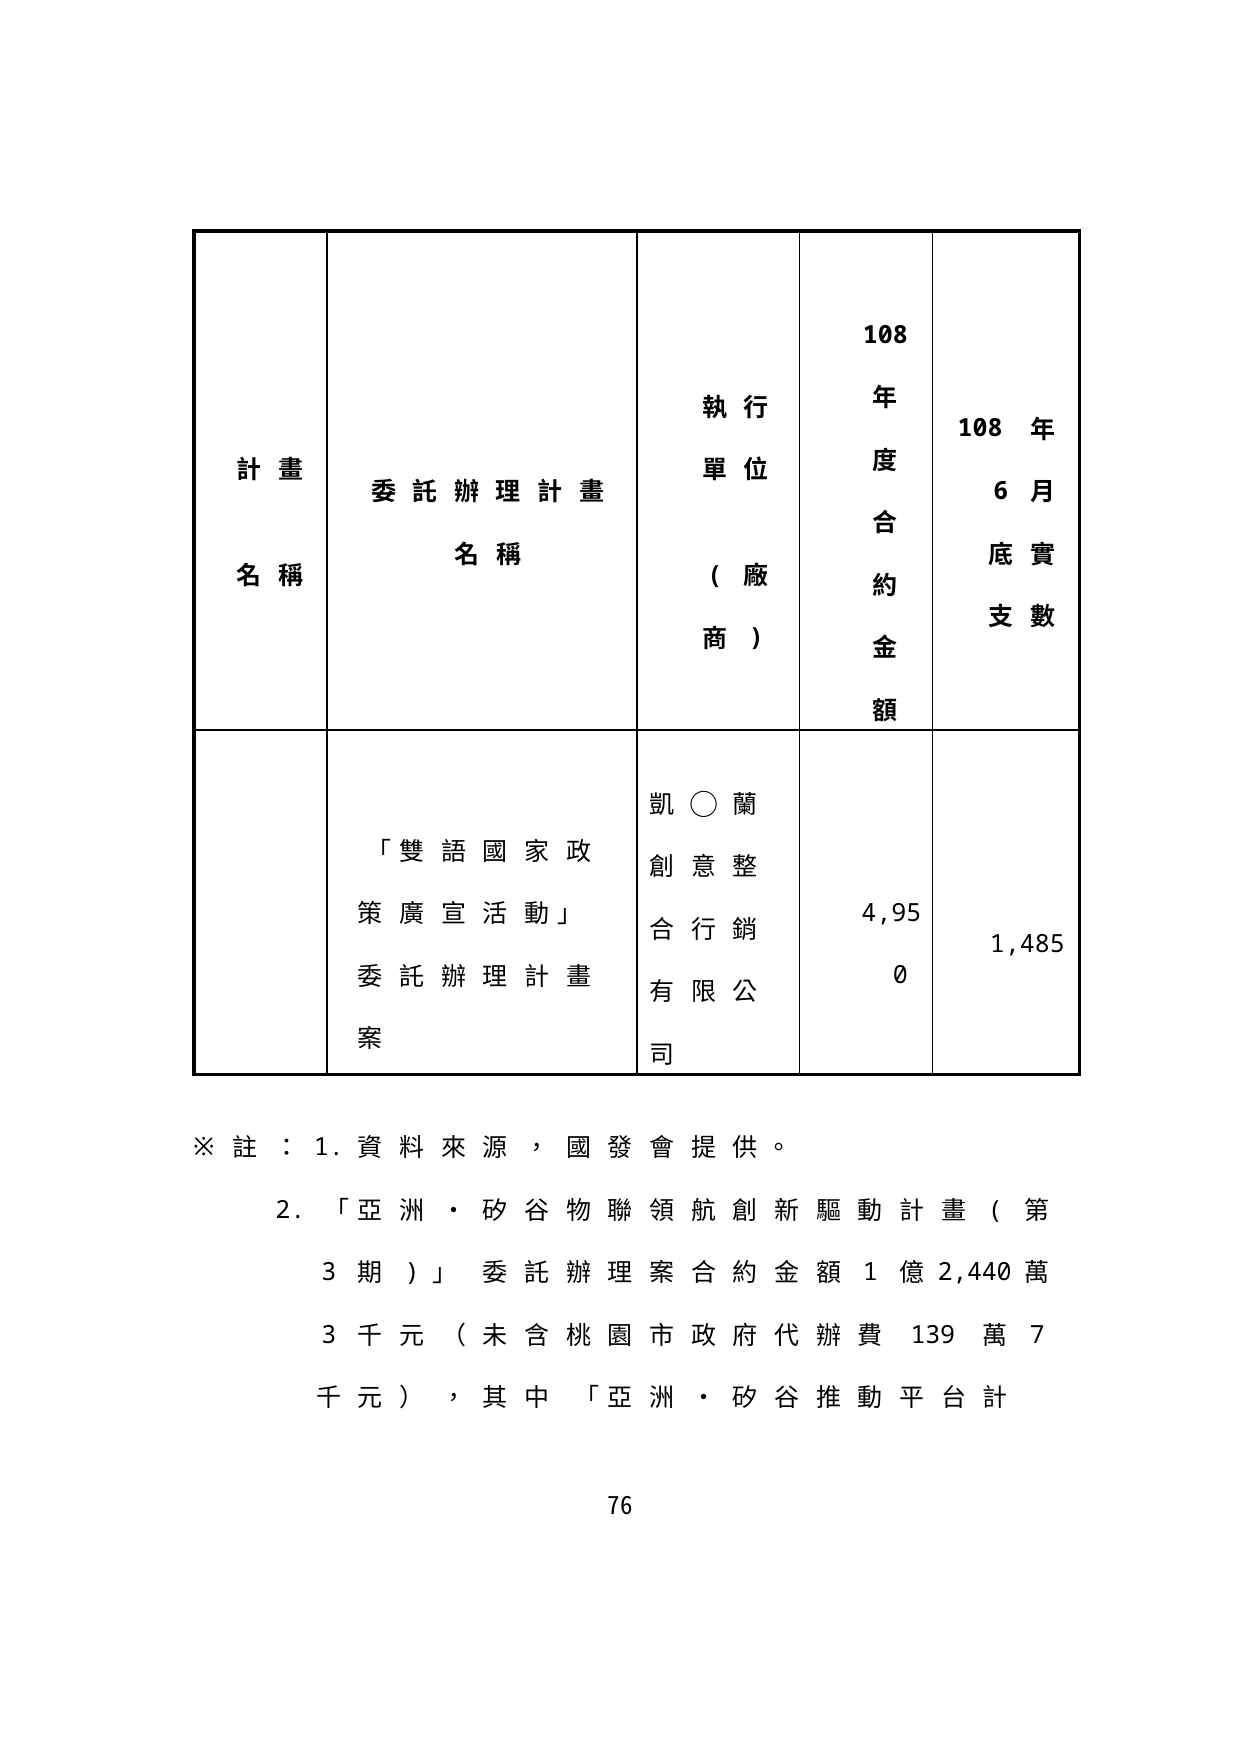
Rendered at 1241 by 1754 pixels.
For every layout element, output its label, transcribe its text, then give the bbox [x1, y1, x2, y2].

table_header 計畫 名稱 [196, 233, 326, 729]
table_header 108年度 合約金額 [800, 233, 932, 729]
table_header 執行單位 (廠商) [638, 233, 799, 729]
table_cell 凱○蘭創意整合行銷有限公司 [638, 731, 799, 1073]
text 2.「亞洲‧矽谷物聯領航創新驅動計畫(第3期)」委託辦理案合約金額1億2,440萬3千元（未含桃園市政府代辦費139萬7千元），其中「亞洲‧矽谷推動平台計 [183, 1167, 1058, 1417]
table_header 108年6月底實支數 [933, 233, 1078, 729]
table_cell 「雙語國家政策廣宣活動」委託辦理計畫案 [328, 731, 636, 1073]
table_header 委託辦理計畫名稱 [328, 233, 636, 729]
text ※註：1.資料來源，國發會提供。 [183, 1104, 1058, 1167]
table_cell 1,485 [933, 731, 1078, 1073]
table_cell [196, 731, 326, 1073]
table_cell 4,950 [800, 731, 932, 1073]
